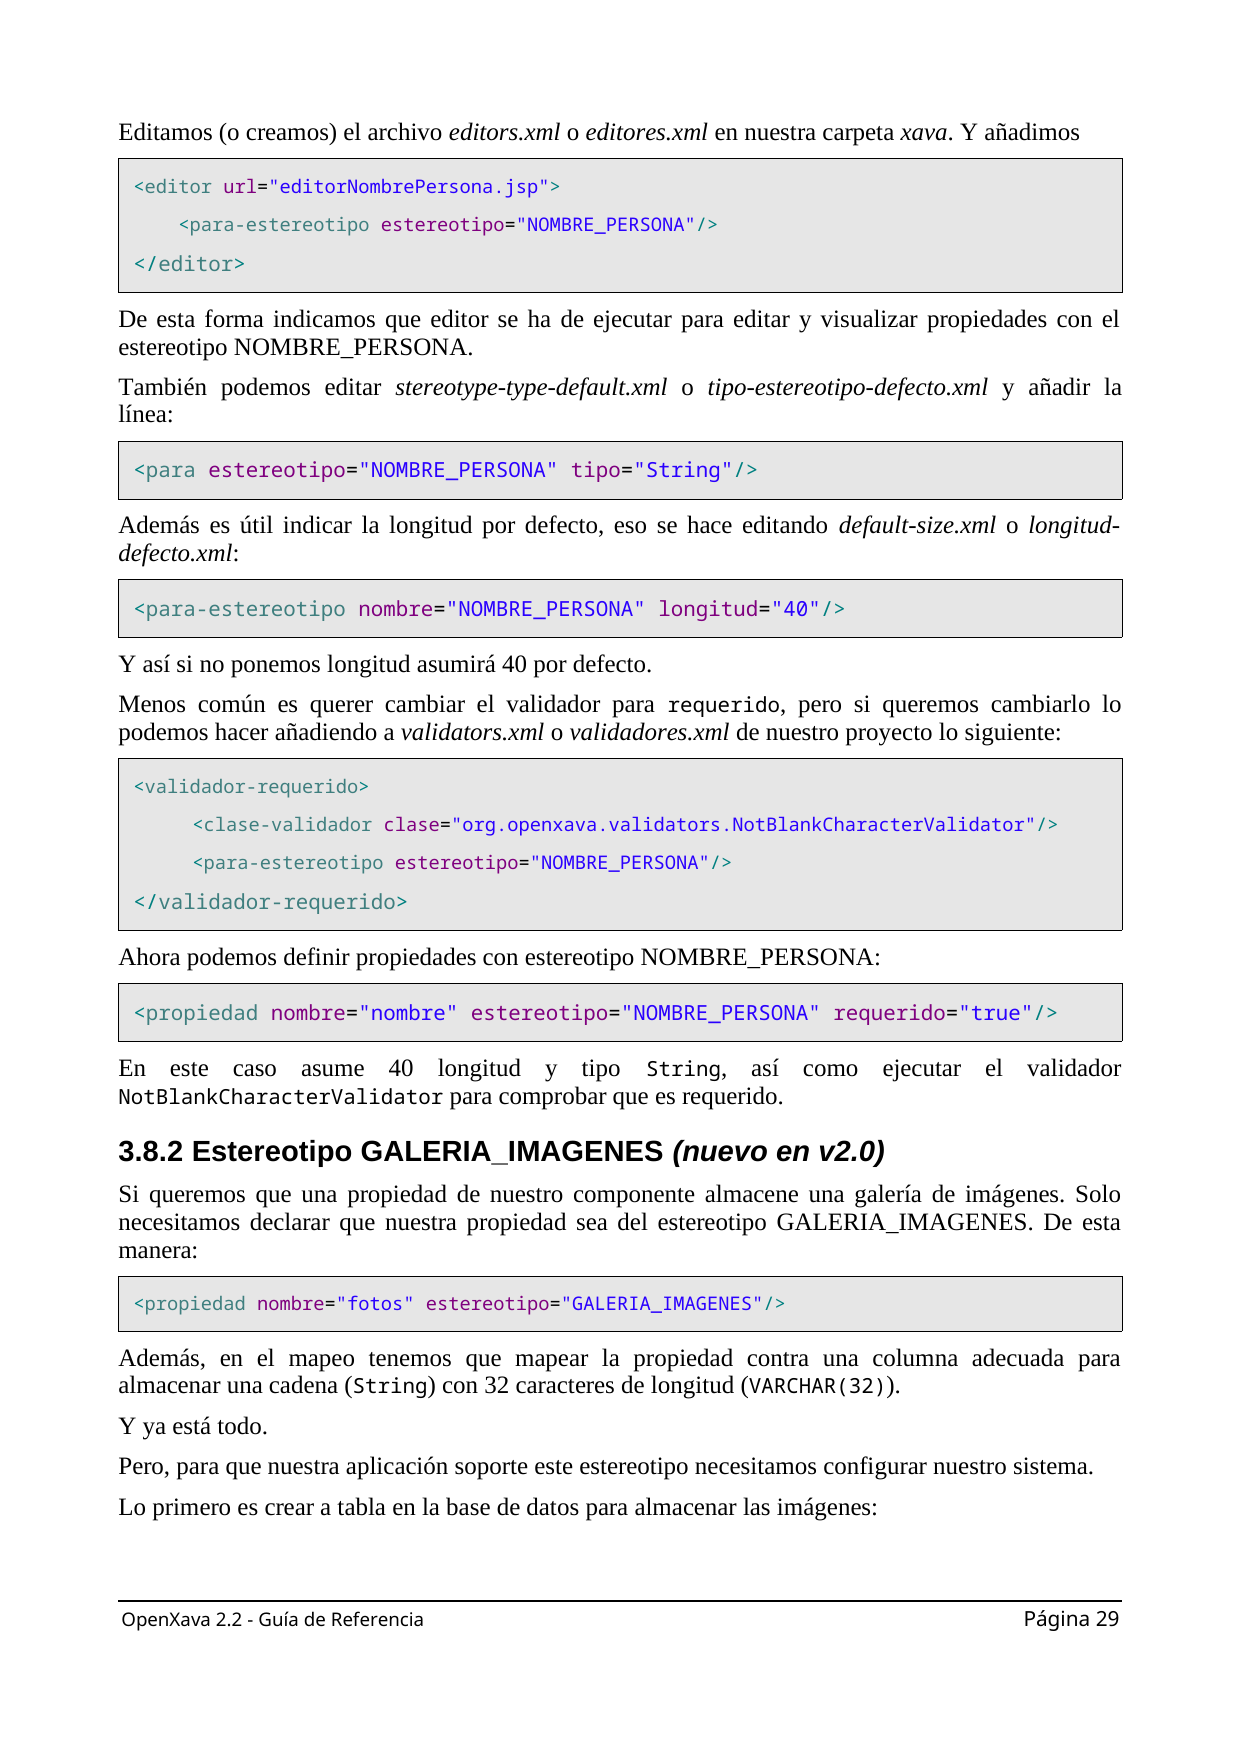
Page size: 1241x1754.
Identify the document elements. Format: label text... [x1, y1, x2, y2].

text Editamos (o creamos) el archivo editors.xml o editores.xml en nuestra carpeta xava. Y añadimos [118, 118, 1122, 146]
text </editor> [119, 234, 1122, 292]
text <para-estereotipo estereotipo="NOMBRE_PERSONA"/> [119, 196, 1122, 234]
text Si queremos que una propiedad de nuestro componente almacene una galería de imágenes. Solo necesitamos declarar que nuestra propiedad sea del estereotipo GALERIA_IMAGENES. De esta manera: [118, 1180, 1122, 1263]
text En este caso asume 40 longitud y tipo String, así como ejecutar el validador NotBlankCharacterValidator para comprobar que es requerido. [118, 1054, 1122, 1110]
text Lo primero es crear a tabla en la base de datos para almacenar las imágenes: [118, 1493, 1122, 1520]
text También podemos editar stereotype-type-default.xml o tipo-estereotipo-defecto.xml y añadir la línea: [118, 373, 1122, 428]
text <validador-requerido> [119, 759, 1122, 796]
text De esta forma indicamos que editor se ha de ejecutar para editar y visualizar propiedades con el estereotipo NOMBRE_PERSONA. [118, 305, 1122, 360]
text <para-estereotipo estereotipo="NOMBRE_PERSONA"/> [119, 834, 1122, 872]
text <editor url="editorNombrePersona.jsp"> [119, 159, 1122, 196]
text Y ya está todo. [118, 1412, 1122, 1440]
text <clase-validador clase="org.openxava.validators.NotBlankCharacterValidator"/> [119, 796, 1122, 834]
text <propiedad nombre="nombre" estereotipo="NOMBRE_PERSONA" requerido="true"/> [119, 984, 1122, 1041]
text Menos común es querer cambiar el validador para requerido, pero si queremos cambiarlo lo podemos hacer añadiendo a validators.xml o validadores.xml de nuestro proyecto lo siguiente: [118, 690, 1122, 746]
text Además es útil indicar la longitud por defecto, eso se hace editando default-size.xml o longitud-defecto.xml: [118, 511, 1122, 567]
text Pero, para que nuestra aplicación soporte este estereotipo necesitamos configurar nuestro sistema. [118, 1452, 1122, 1480]
text <para-estereotipo nombre="NOMBRE_PERSONA" longitud="40"/> [119, 580, 1122, 637]
text <para estereotipo="NOMBRE_PERSONA" tipo="String"/> [119, 442, 1122, 499]
text Ahora podemos definir propiedades con estereotipo NOMBRE_PERSONA: [118, 943, 1122, 971]
text <propiedad nombre="fotos" estereotipo="GALERIA_IMAGENES"/> [119, 1277, 1122, 1331]
subtitle Estereotipo GALERIA_IMAGENES (nuevo en v2.0) [118, 1135, 1122, 1168]
text Y así si no ponemos longitud asumirá 40 por defecto. [118, 650, 1122, 677]
text </validador-requerido> [119, 872, 1122, 930]
text Además, en el mapeo tenemos que mapear la propiedad contra una columna adecuada para almacenar una cadena (String) con 32 caracteres de longitud (VARCHAR(32)). [118, 1344, 1122, 1400]
